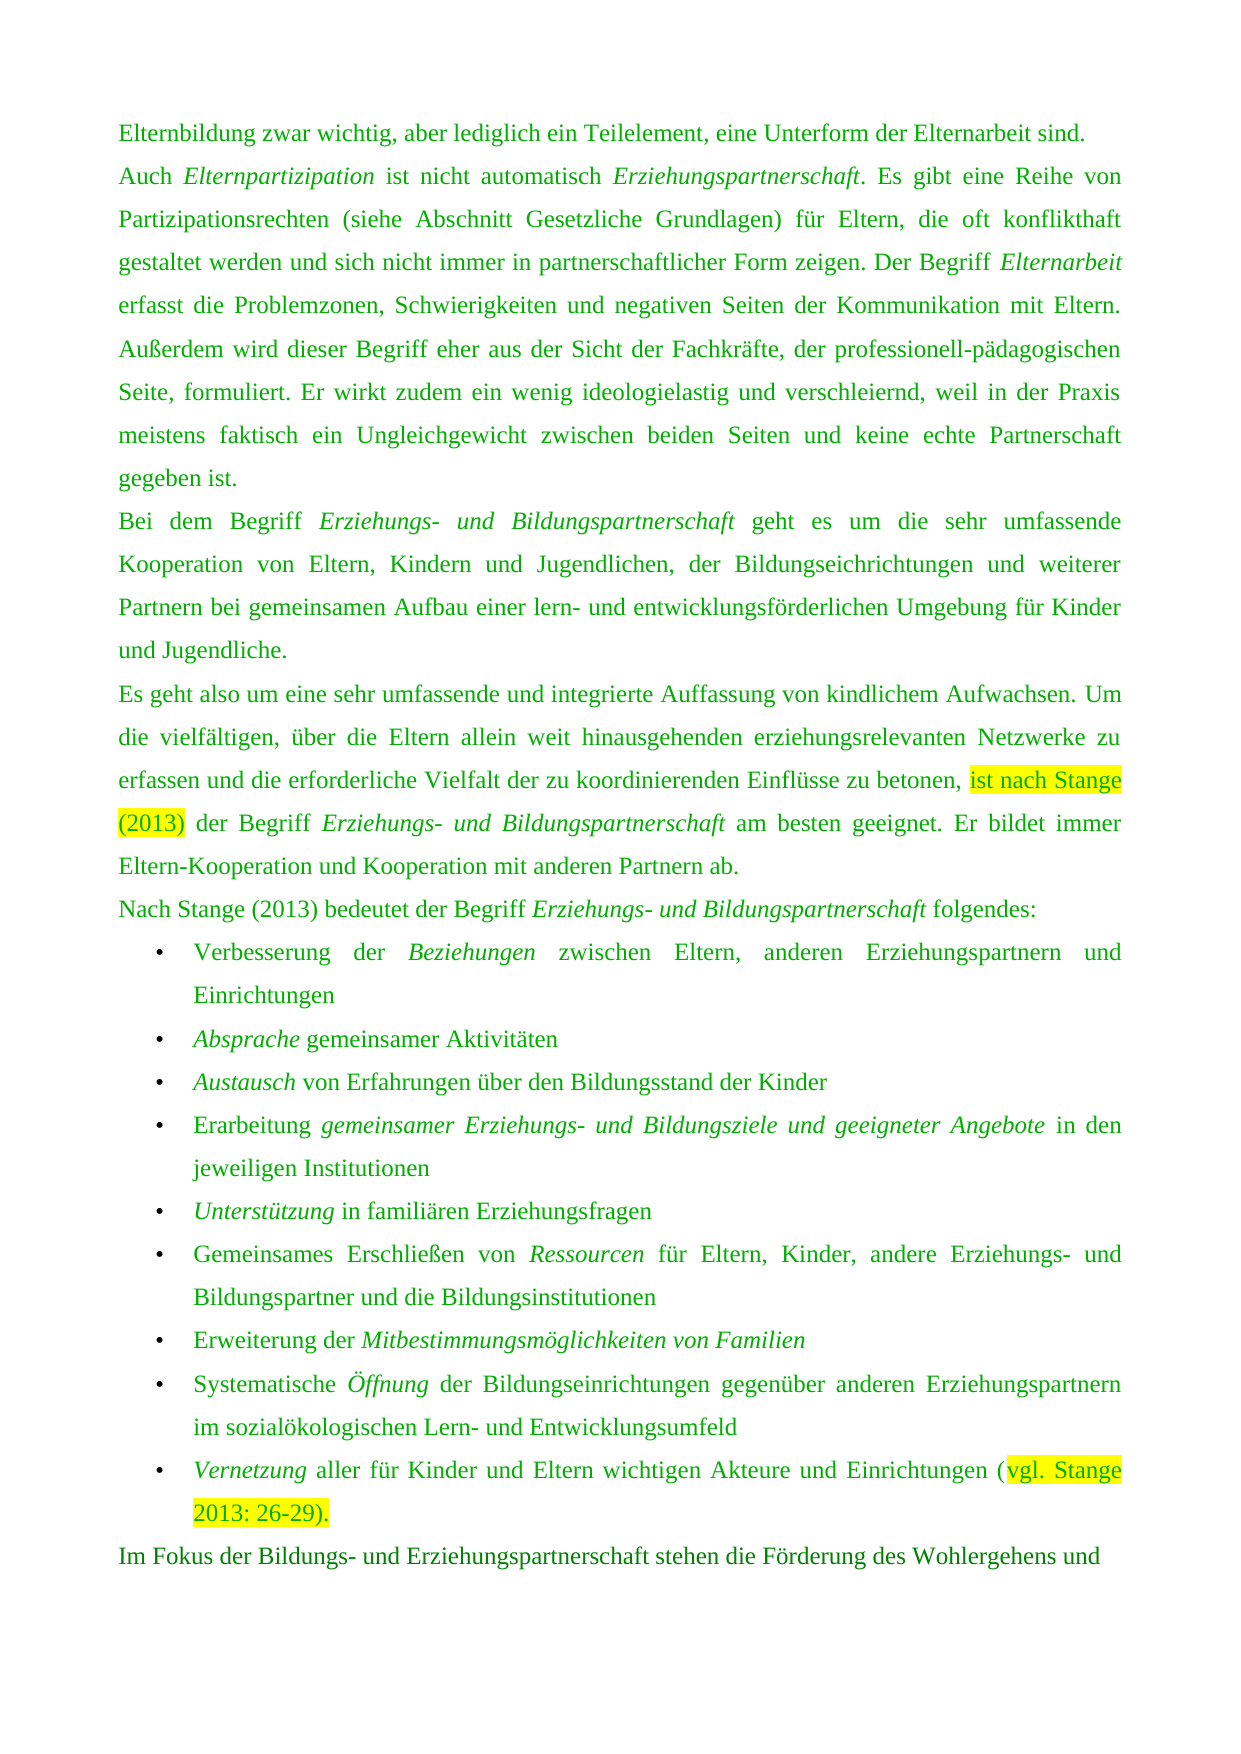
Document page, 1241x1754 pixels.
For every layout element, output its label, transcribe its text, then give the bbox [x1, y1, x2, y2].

text Elternbildung zwar wichtig, aber lediglich ein Teilelement, eine Unterform der Elternarbeit sind. [118, 118, 1122, 147]
list Gemeinsames Erschließen von Ressourcen für Eltern, Kinder, andere Erziehungs- und Bildungspartner und die Bildungsinstitutionen [156, 1239, 1122, 1311]
list Verbesserung der Beziehungen zwischen Eltern, anderen Erziehungspartnern und Einrichtungen [156, 937, 1122, 1009]
list Absprache gemeinsamer Aktivitäten [156, 1024, 1122, 1052]
text Nach Stange (2013) bedeutet der Begriff Erziehungs- und Bildungspartnerschaft folgendes: [118, 894, 1122, 923]
list Austausch von Erfahrungen über den Bildungsstand der Kinder [156, 1067, 1122, 1096]
list Erarbeitung gemeinsamer Erziehungs- und Bildungsziele und geeigneter Angebote in den jeweiligen Institutionen [156, 1110, 1122, 1182]
list Vernetzung aller für Kinder und Eltern wichtigen Akteure und Einrichtungen (vgl. Stange 2013: 26-29). [156, 1455, 1122, 1527]
list Systematische Öffnung der Bildungseinrichtungen gegenüber anderen Erziehungspartnern im sozialökologischen Lern- und Entwicklungsumfeld [156, 1369, 1122, 1441]
text Im Fokus der Bildungs- und Erziehungspartnerschaft stehen die Förderung des Wohlergehens und [118, 1541, 1122, 1570]
text Bei dem Begriff Erziehungs- und Bildungspartnerschaft geht es um die sehr umfassende Kooperation von Eltern, Kindern und Jugendlichen, der Bildungseichrichtungen und weiterer Partnern bei gemeinsamen Aufbau einer lern- und entwicklungsförderlichen Umgebung für Kinder und Jugendliche. [118, 506, 1122, 664]
text Es geht also um eine sehr umfassende und integrierte Auffassung von kindlichem Aufwachsen. Um die vielfältigen, über die Eltern allein weit hinausgehenden erziehungsrelevanten Netzwerke zu erfassen und die erforderliche Vielfalt der zu koordinierenden Einflüsse zu betonen, ist nach Stange (2013) der Begriff Erziehungs- und Bildungspartnerschaft am besten geeignet. Er bildet immer Eltern-Kooperation und Kooperation mit anderen Partnern ab. [118, 679, 1122, 880]
text Auch Elternpartizipation ist nicht automatisch Erziehungspartnerschaft. Es gibt eine Reihe von Partizipationsrechten (siehe Abschnitt Gesetzliche Grundlagen) für Eltern, die oft konflikthaft gestaltet werden und sich nicht immer in partnerschaftlicher Form zeigen. Der Begriff Elternarbeit erfasst die Problemzonen, Schwierigkeiten und negativen Seiten der Kommunikation mit Eltern. Außerdem wird dieser Begriff eher aus der Sicht der Fachkräfte, der professionell-pädagogischen Seite, formuliert. Er wirkt zudem ein wenig ideologielastig und verschleiernd, weil in der Praxis meistens faktisch ein Ungleichgewicht zwischen beiden Seiten und keine echte Partnerschaft gegeben ist. [118, 161, 1122, 492]
list Unterstützung in familiären Erziehungsfragen [156, 1196, 1122, 1225]
list Erweiterung der Mitbestimmungsmöglichkeiten von Familien [156, 1326, 1122, 1354]
